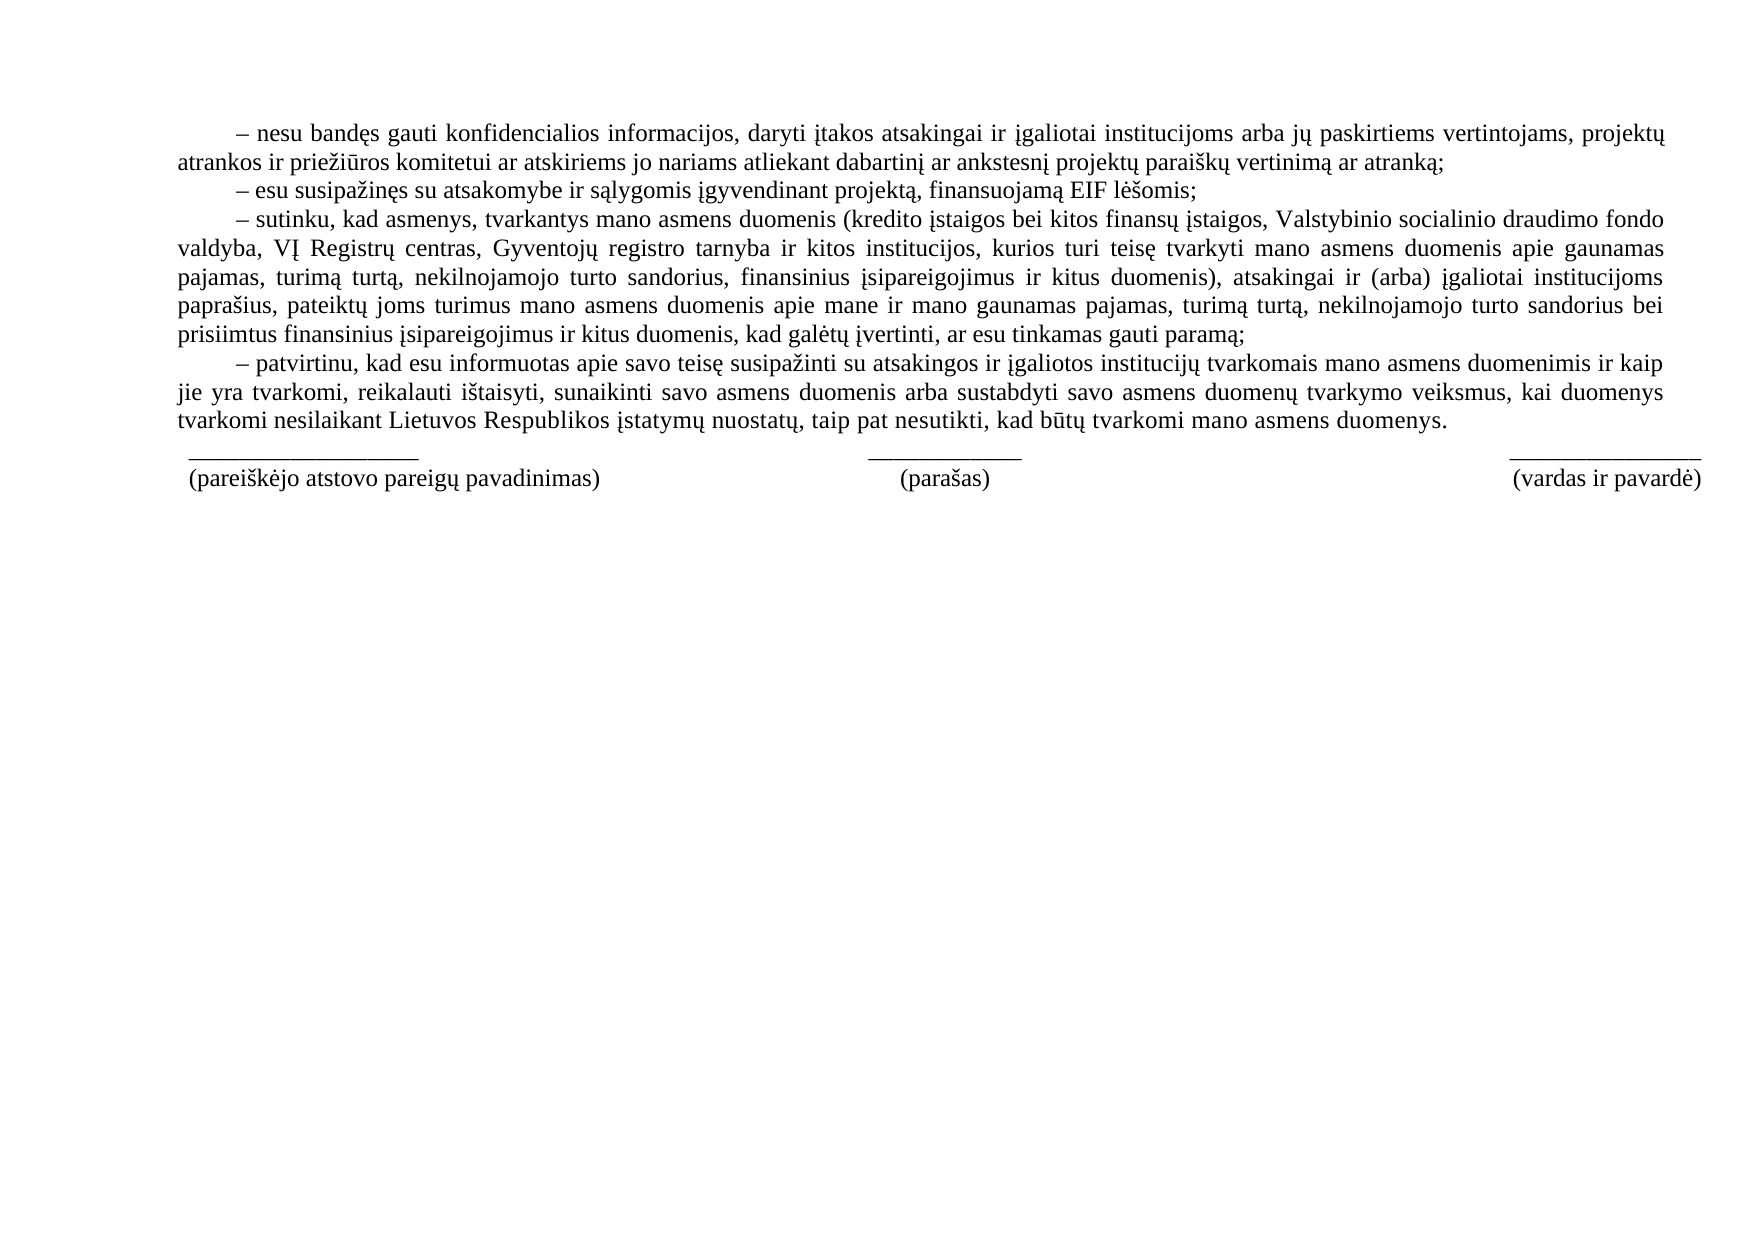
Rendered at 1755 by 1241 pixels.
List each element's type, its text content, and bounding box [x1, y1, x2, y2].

table_header ____________ (parašas) [689, 434, 1201, 492]
text – patvirtinu, kad esu informuotas apie savo teisę susipažinti su atsakingos ir įgaliotos institucijų tvarkomais mano asmens duomenimis ir kaip jie yra tvarkomi, reikalauti ištaisyti, sunaikinti savo asmens duomenis arba sustabdyti savo asmens duomenų tvarkymo veiksmus, kai duomenys tvarkomi nesilaikant Lietuvos Respublikos įstatymų nuostatų, taip pat nesutikti, kad būtų tvarkomi mano asmens duomenys. [177, 348, 1666, 434]
table_header __________________ (pareiškėjo atstovo pareigų pavadinimas) [177, 434, 689, 492]
table_header _______________ (vardas ir pavardė) [1201, 434, 1713, 492]
text – sutinku, kad asmenys, tvarkantys mano asmens duomenis (kredito įstaigos bei kitos finansų įstaigos, Valstybinio socialinio draudimo fondo valdyba, VĮ Registrų centras, Gyventojų registro tarnyba ir kitos institucijos, kurios turi teisę tvarkyti mano asmens duomenis apie gaunamas pajamas, turimą turtą, nekilnojamojo turto sandorius, finansinius įsipareigojimus ir kitus duomenis), atsakingai ir (arba) įgaliotai institucijoms paprašius, pateiktų joms turimus mano asmens duomenis apie mane ir mano gaunamas pajamas, turimą turtą, nekilnojamojo turto sandorius bei prisiimtus finansinius įsipareigojimus ir kitus duomenis, kad galėtų įvertinti, ar esu tinkamas gauti paramą; [177, 204, 1666, 348]
text – esu susipažinęs su atsakomybe ir sąlygomis įgyvendinant projektą, finansuojamą EIF lėšomis; [177, 176, 1666, 204]
text – nesu bandęs gauti konfidencialios informacijos, daryti įtakos atsakingai ir įgaliotai institucijoms arba jų paskirtiems vertintojams, projektų atrankos ir priežiūros komitetui ar atskiriems jo nariams atliekant dabartinį ar ankstesnį projektų paraiškų vertinimą ar atranką; [177, 118, 1666, 176]
